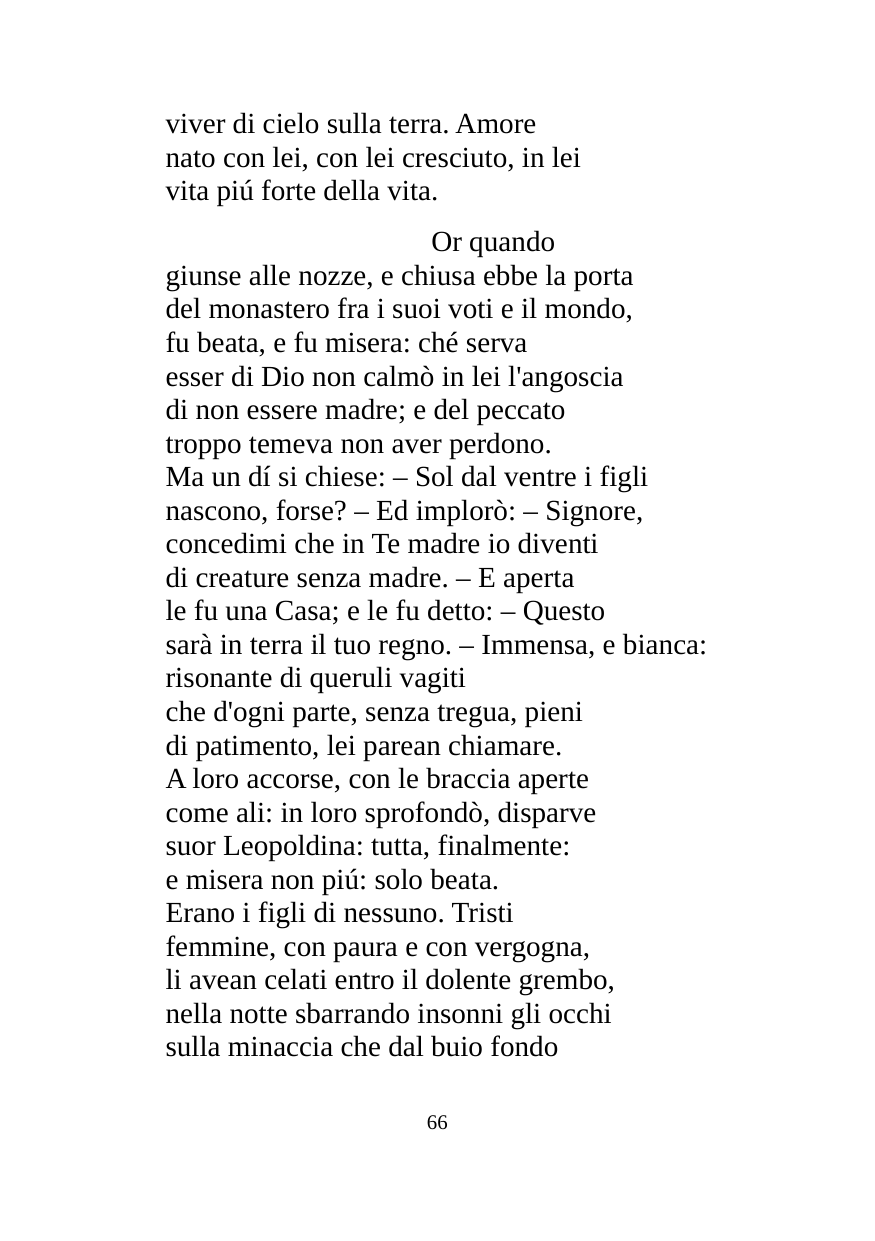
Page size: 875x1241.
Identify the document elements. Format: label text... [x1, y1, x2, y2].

text Or quando giunse alle nozze, e chiusa ebbe la porta del monastero fra i suoi voti e il mondo, fu beata, e fu misera: ché serva esser di Dio non calmò in lei l'angoscia di non essere madre; e del peccato troppo temeva non aver perdono. Ma un dí si chiese: – Sol dal ventre i figli nascono, forse? – Ed implorò: – Signore, concedimi che in Te madre io diventi di creature senza madre. – E aperta le fu una Casa; e le fu detto: – Questo sarà in terra il tuo regno. – Immensa, e bianca: risonante di queruli vagiti che d'ogni parte, senza tregua, pieni di patimento, lei parean chiamare. A loro accorse, con le braccia aperte come ali: in loro sprofondò, disparve suor Leopoldina: tutta, finalmente: e misera non piú: solo beata. Erano i figli di nessuno. Tristi femmine, con paura e con vergogna, li avean celati entro il dolente grembo, nella notte sbarrando insonni gli occhi sulla minaccia che dal buio fondo [165, 224, 768, 1063]
text viver di cielo sulla terra. Amore nato con lei, con lei cresciuto, in lei vita piú forte della vita. [165, 106, 768, 207]
